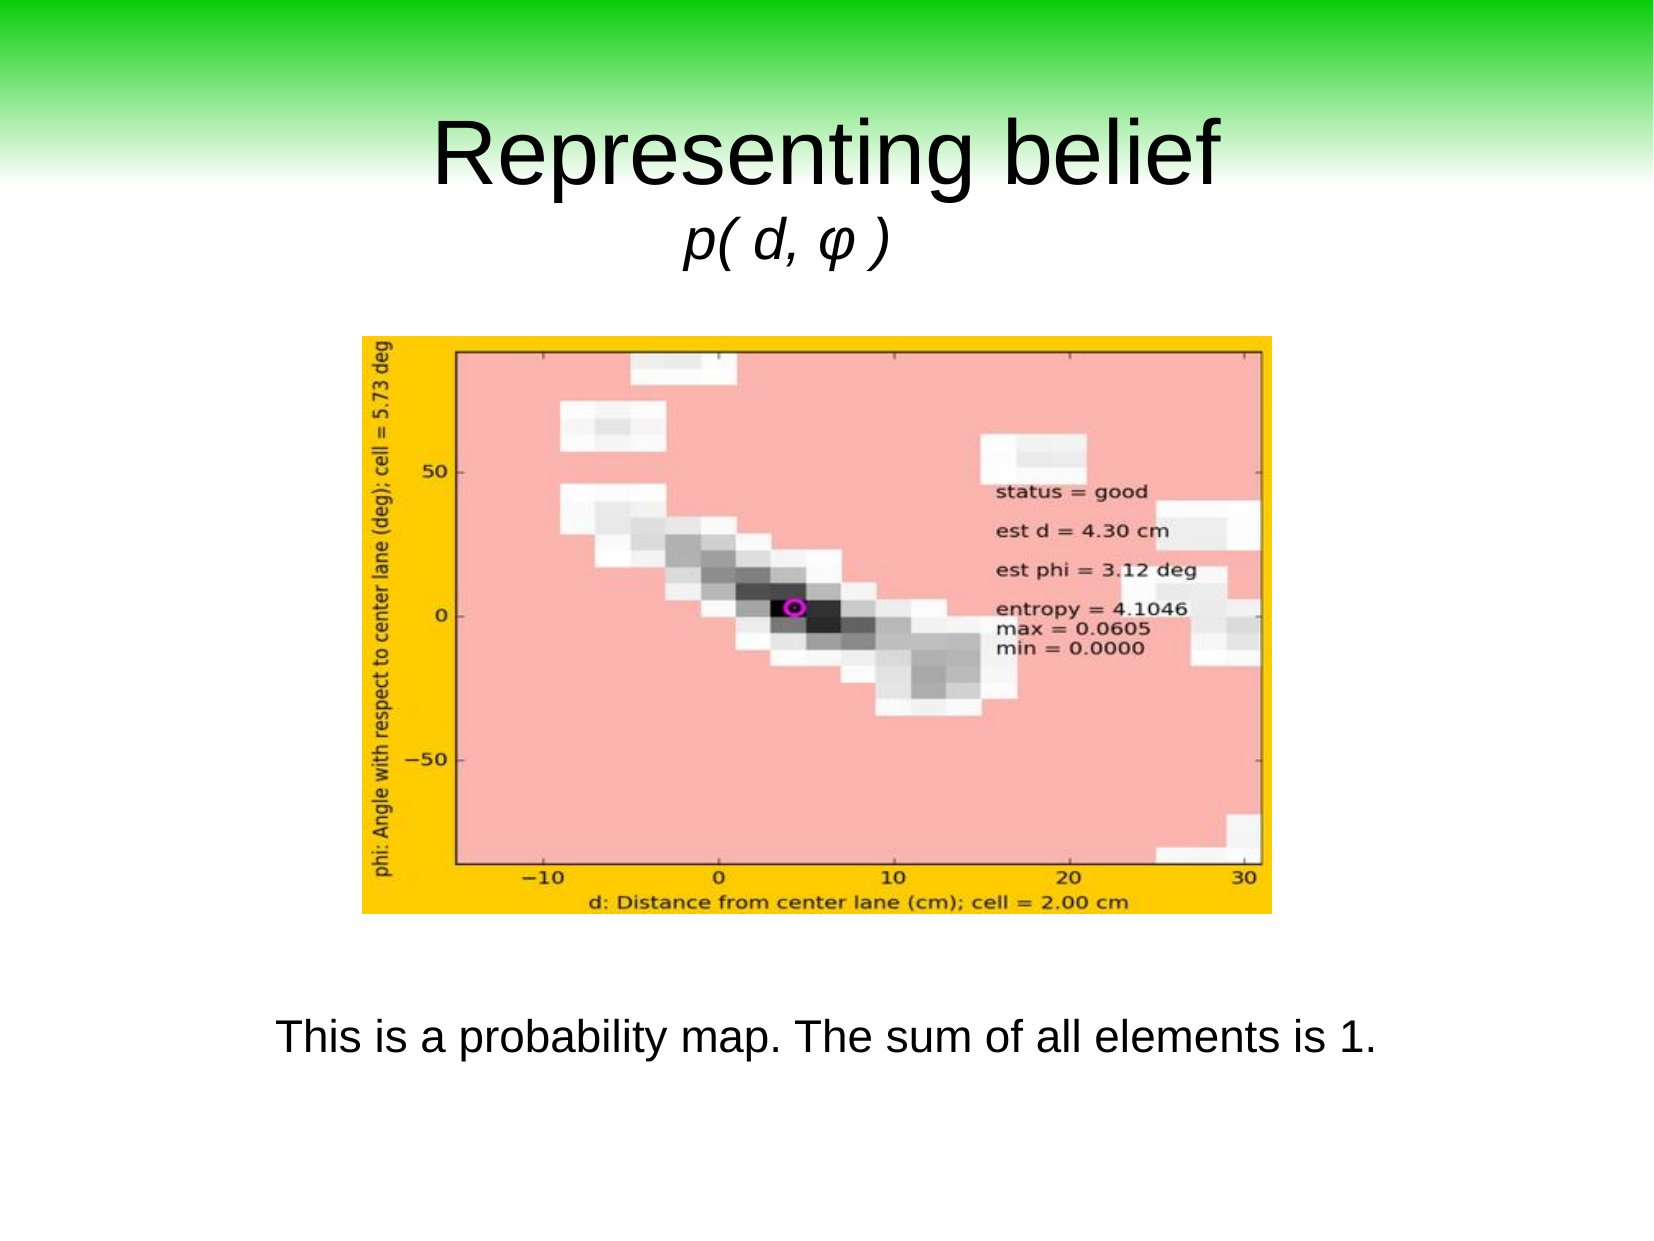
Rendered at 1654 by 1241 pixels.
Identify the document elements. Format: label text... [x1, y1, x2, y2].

text_box This is a probability map. The sum of all elements is 1. [260, 1003, 1394, 1071]
picture [330, 267, 1311, 957]
text_box p( d, φ ) [543, 206, 922, 287]
text_box [0, 0, 1654, 184]
title Representing belief [82, 49, 1571, 257]
